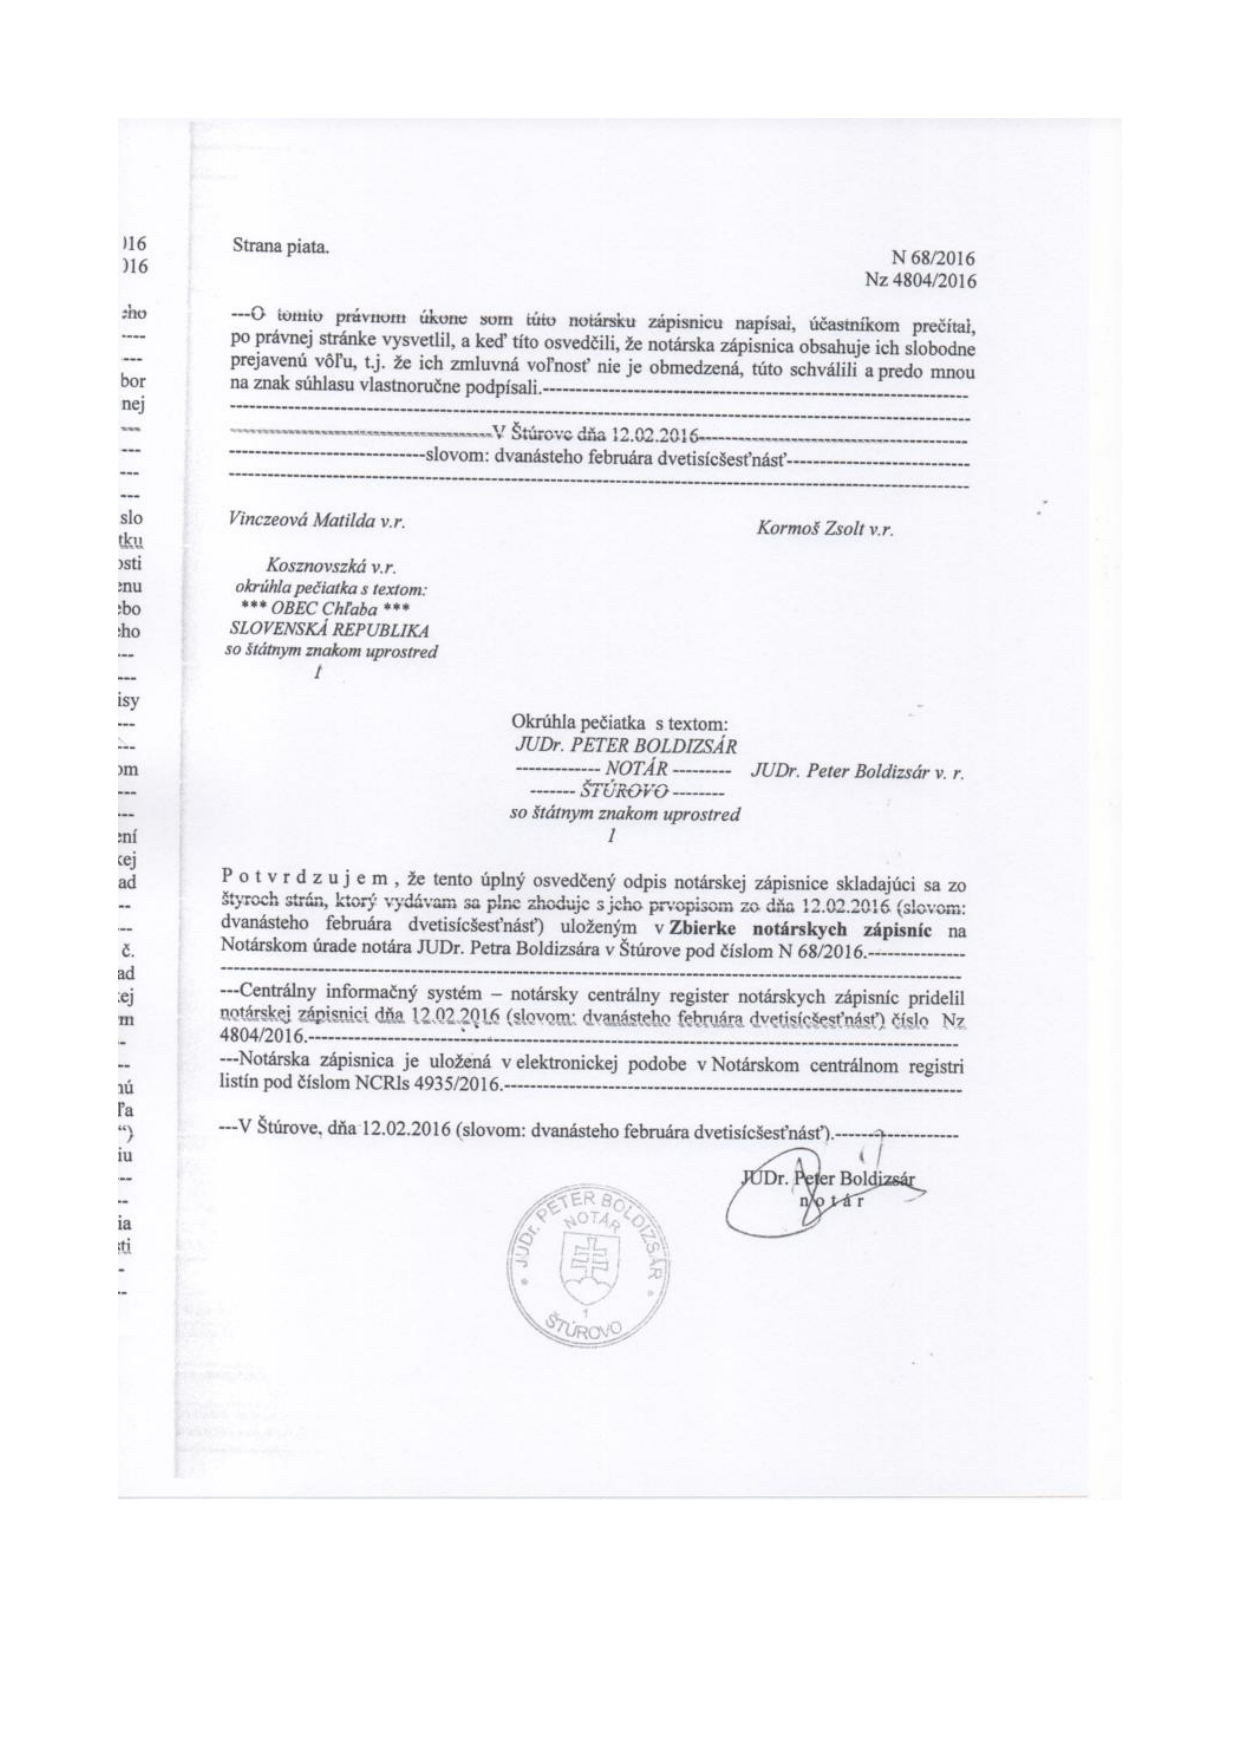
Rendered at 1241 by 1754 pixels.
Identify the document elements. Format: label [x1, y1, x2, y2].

picture [118, 118, 1122, 1500]
